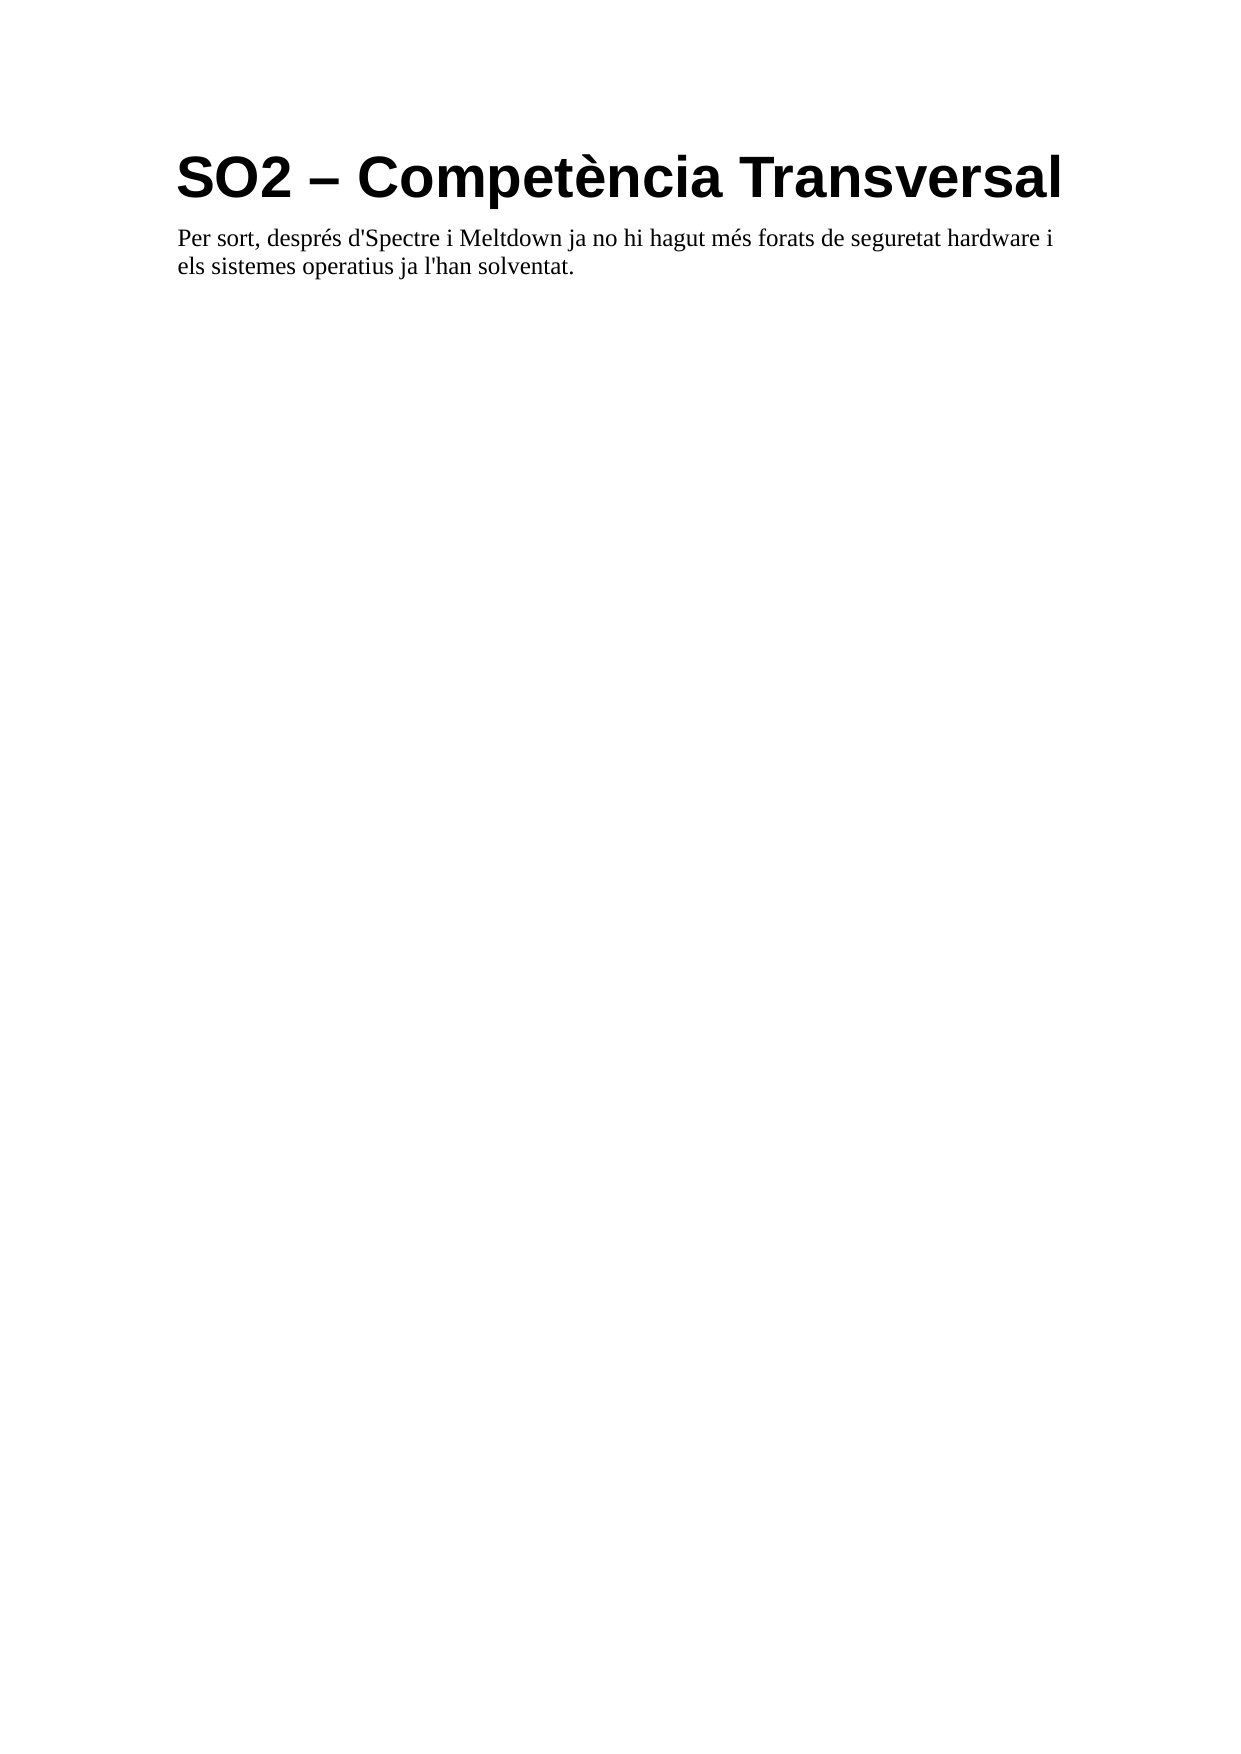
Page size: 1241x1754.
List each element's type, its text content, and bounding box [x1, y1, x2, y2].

text Per sort, després d'Spectre i Meltdown ja no hi hagut més forats de seguretat hardware i els sistemes operatius ja l'han solventat. [177, 223, 1063, 280]
title SO2 – Competència Transversal [118, 143, 1122, 210]
